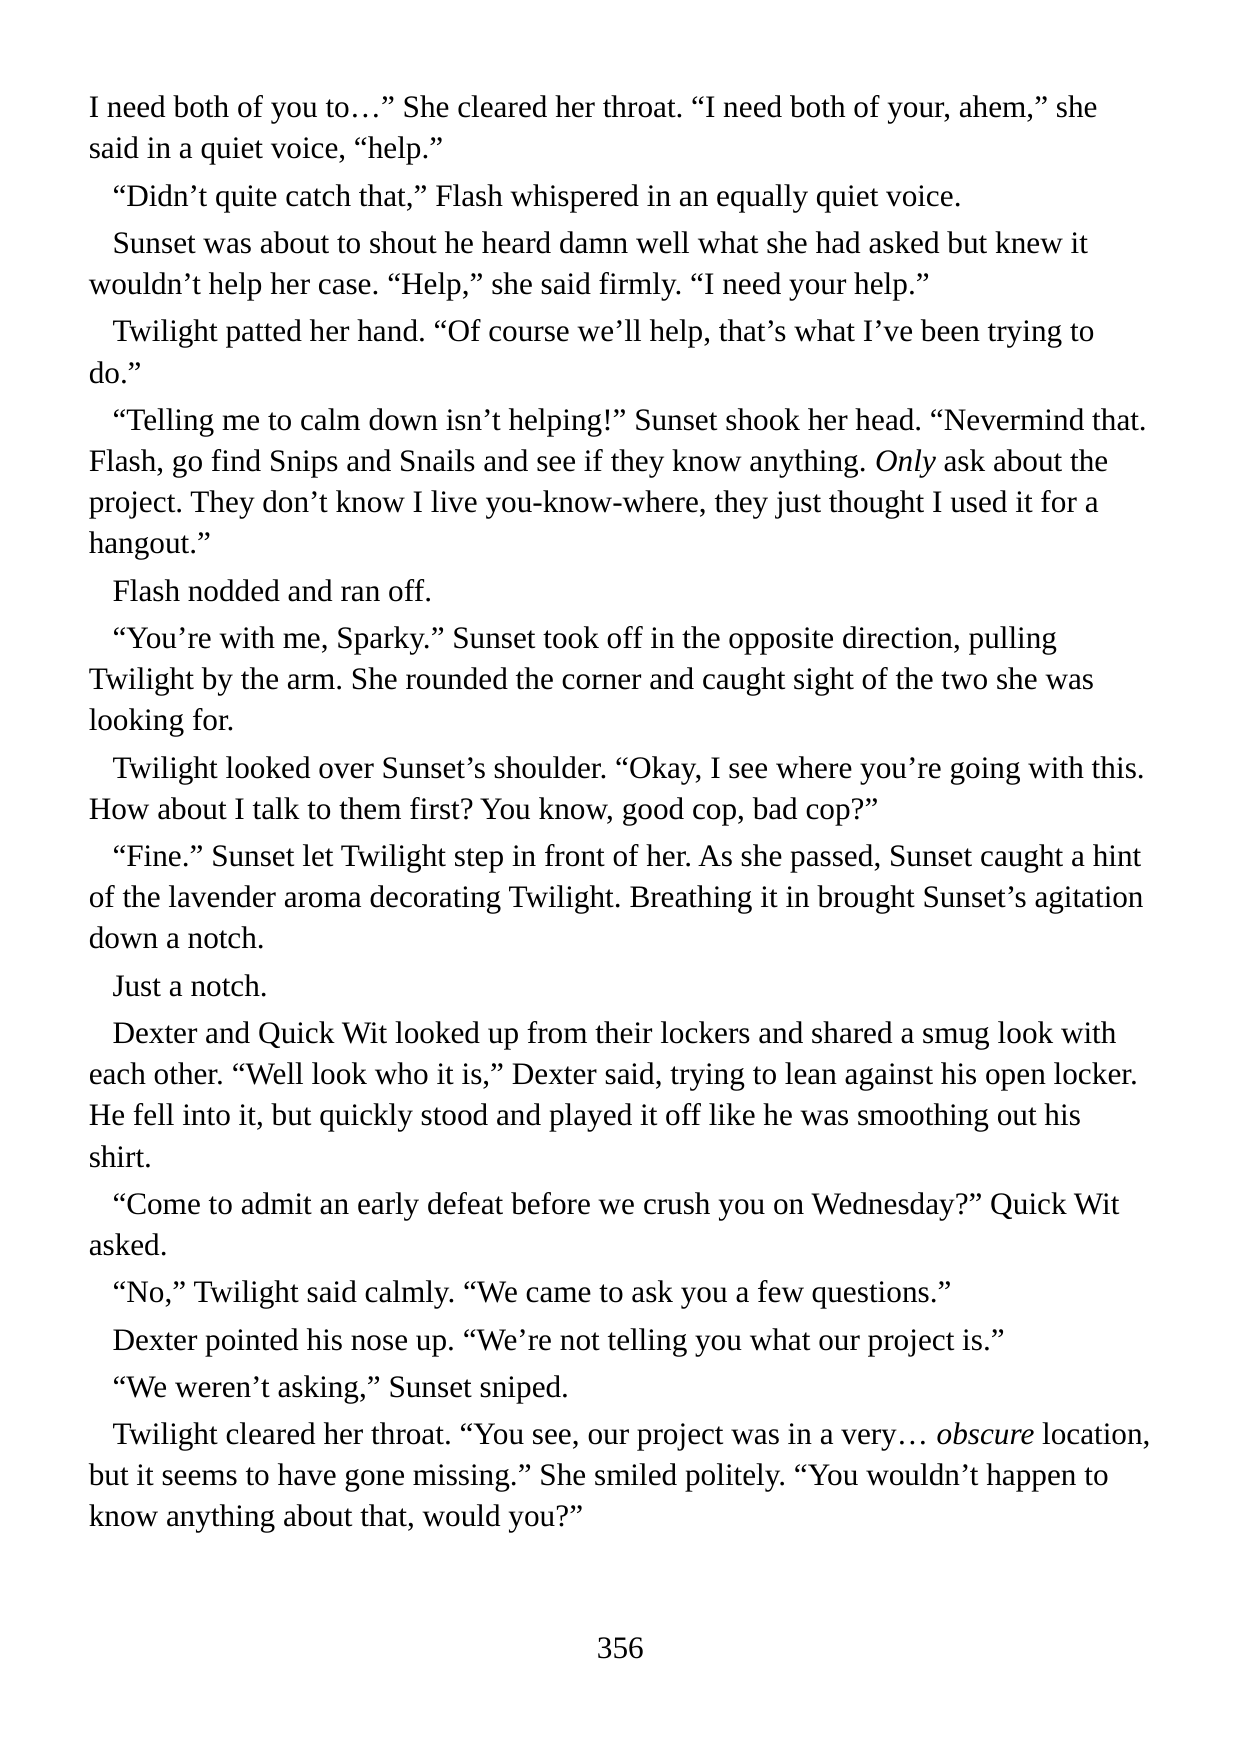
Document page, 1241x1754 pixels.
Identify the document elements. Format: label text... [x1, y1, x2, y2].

text Flash nodded and ran off. [88, 572, 1152, 608]
text “Fine.” Sunset let Twilight step in front of her. As she passed, Sunset caught a hint of the lavender aroma decorating Twilight. Breathing it in brought Sunset’s agitation down a notch. [88, 837, 1152, 956]
text “Telling me to calm down isn’t helping!” Sunset shook her head. “Nevermind that. Flash, go find Snips and Snails and see if they know anything. Only ask about the project. They don’t know I live you-know-where, they just thought I used it for a hangout.” [88, 401, 1152, 561]
text Twilight patted her hand. “Of course we’ll help, that’s what I’ve been trying to do.” [88, 313, 1152, 390]
text Twilight cleared her throat. “You see, our project was in a very… obscure location, but it seems to have gone missing.” She smiled politely. “You wouldn’t happen to know anything about that, would you?” [88, 1415, 1152, 1533]
text Sunset was about to shout he heard damn well what she had asked but knew it wouldn’t help her case. “Help,” she said firmly. “I need your help.” [88, 224, 1152, 301]
text “We weren’t asking,” Sunset sniped. [88, 1368, 1152, 1404]
text Dexter pointed his nose up. “We’re not telling you what our project is.” [88, 1321, 1152, 1357]
text Dexter and Quick Wit looked up from their lockers and shared a smug look with each other. “Well look who it is,” Dexter said, trying to lean against his open locker. He fell into it, but quickly stood and played it off like he was smoothing out his shirt. [88, 1014, 1152, 1174]
text Twilight looked over Sunset’s shoulder. “Okay, I see where you’re going with this. How about I talk to them first? You know, good cop, bad cop?” [88, 749, 1152, 826]
text Just a notch. [88, 967, 1152, 1003]
text “No,” Twilight said calmly. “We came to ask you a few questions.” [88, 1273, 1152, 1309]
text I need both of you to…” She cleared her throat. “I need both of your, ahem,” she said in a quiet voice, “help.” [88, 88, 1152, 166]
text “Come to admit an early defeat before we crush you on Wednesday?” Quick Wit asked. [88, 1185, 1152, 1262]
text “Didn’t quite catch that,” Flash whispered in an equally quiet voice. [88, 177, 1152, 213]
text “You’re with me, Sparky.” Sunset took off in the opposite direction, pulling Twilight by the arm. She rounded the corner and caught sight of the two she was looking for. [88, 619, 1152, 738]
